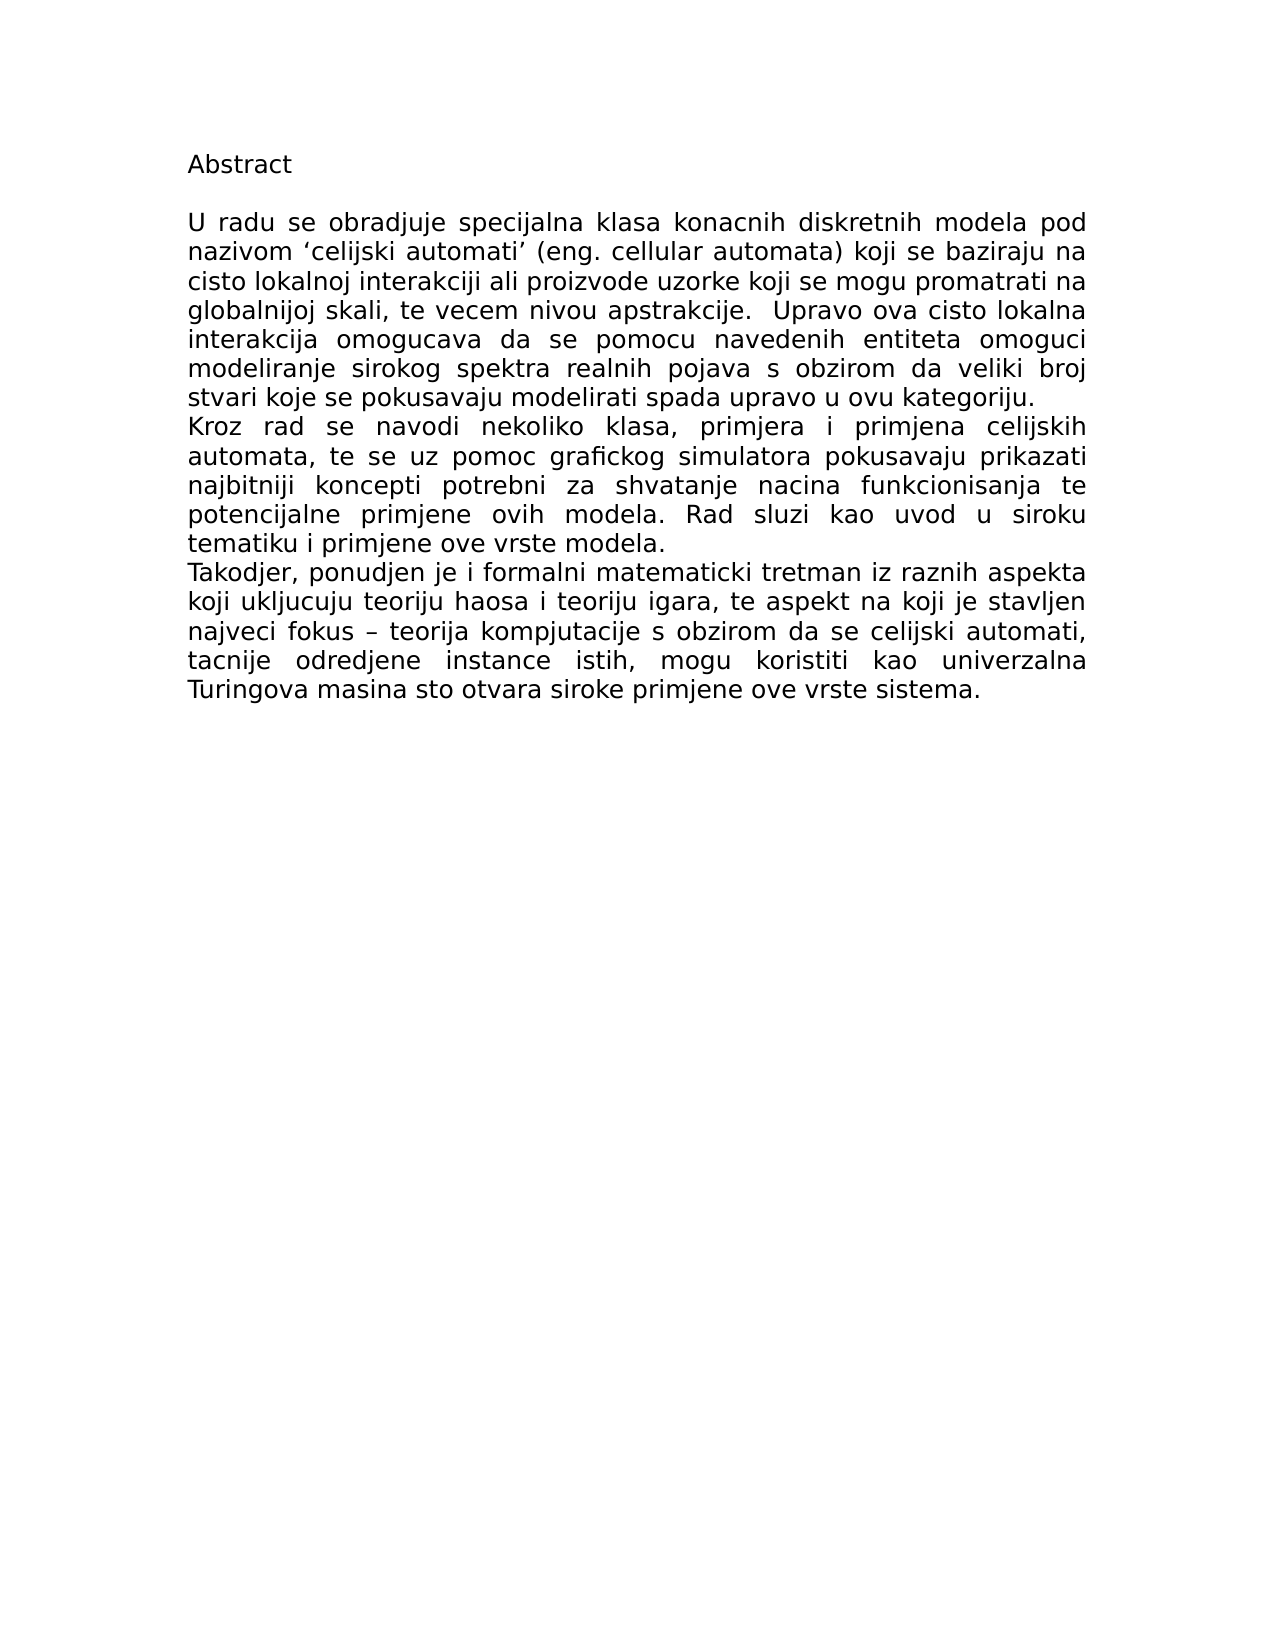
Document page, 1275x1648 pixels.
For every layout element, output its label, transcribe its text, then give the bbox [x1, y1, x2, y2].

text U radu se obradjuje specijalna klasa konacnih diskretnih modela pod nazivom ‘celijski automati’ (eng. cellular automata) koji se baziraju na cisto lokalnoj interakciji ali proizvode uzorke koji se mogu promatrati na globalnijoj skali, te vecem nivou apstrakcije. Upravo ova cisto lokalna interakcija omogucava da se pomocu navedenih entiteta omoguci modeliranje sirokog spektra realnih pojava s obzirom da veliki broj stvari koje se pokusavaju modelirati spada upravo u ovu kategoriju. [187, 208, 1088, 412]
text Takodjer, ponudjen je i formalni matematicki tretman iz raznih aspekta koji ukljucuju teoriju haosa i teoriju igara, te aspekt na koji je stavljen najveci fokus – teorija kompjutacije s obzirom da se celijski automati, tacnije odredjene instance istih, mogu koristiti kao univerzalna Turingova masina sto otvara siroke primjene ove vrste sistema. [187, 558, 1088, 704]
text Kroz rad se navodi nekoliko klasa, primjera i primjena celijskih automata, te se uz pomoc grafickog simulatora pokusavaju prikazati najbitniji koncepti potrebni za shvatanje nacina funkcionisanja te potencijalne primjene ovih modela. Rad sluzi kao uvod u siroku tematiku i primjene ove vrste modela. [187, 412, 1088, 558]
text Abstract [187, 150, 1088, 179]
